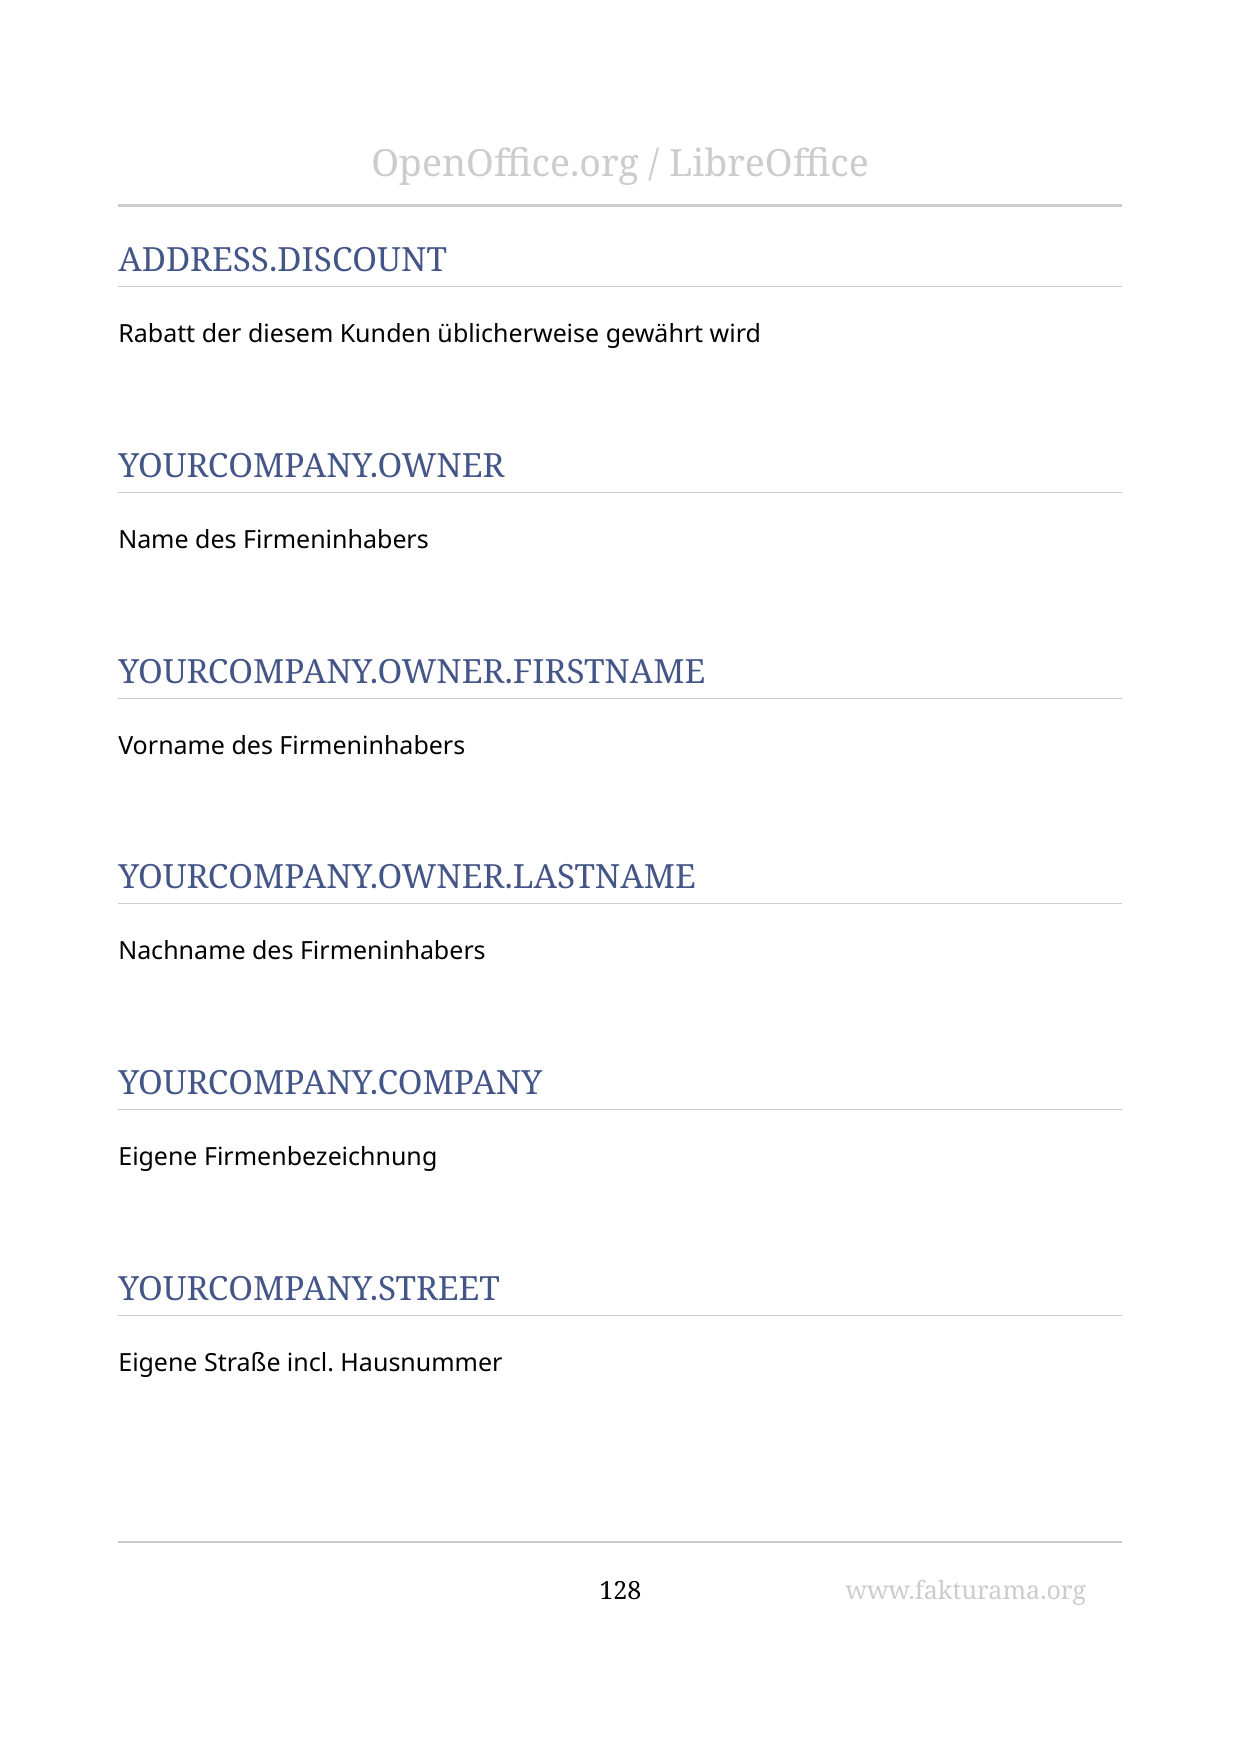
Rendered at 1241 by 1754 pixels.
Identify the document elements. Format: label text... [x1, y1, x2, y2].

text Name des Firmeninhabers [118, 522, 1122, 556]
text Eigene Straße incl. Hausnummer [118, 1344, 1122, 1378]
subtitle YOURCOMPANY.OWNER.FIRSTNAME [118, 648, 1122, 698]
subtitle YOURCOMPANY.COMPANY [118, 1059, 1122, 1109]
subtitle YOURCOMPANY.OWNER.LASTNAME [118, 853, 1122, 903]
text Eigene Firmenbezeichnung [118, 1139, 1122, 1173]
subtitle ADDRESS.DISCOUNT [118, 236, 1122, 286]
text Nachname des Firmeninhabers [118, 933, 1122, 967]
subtitle YOURCOMPANY.OWNER [118, 442, 1122, 492]
text Rabatt der diesem Kunden üblicherweise gewährt wird [118, 316, 1122, 350]
text Vorname des Firmeninhabers [118, 727, 1122, 761]
subtitle YOURCOMPANY.STREET [118, 1265, 1122, 1315]
